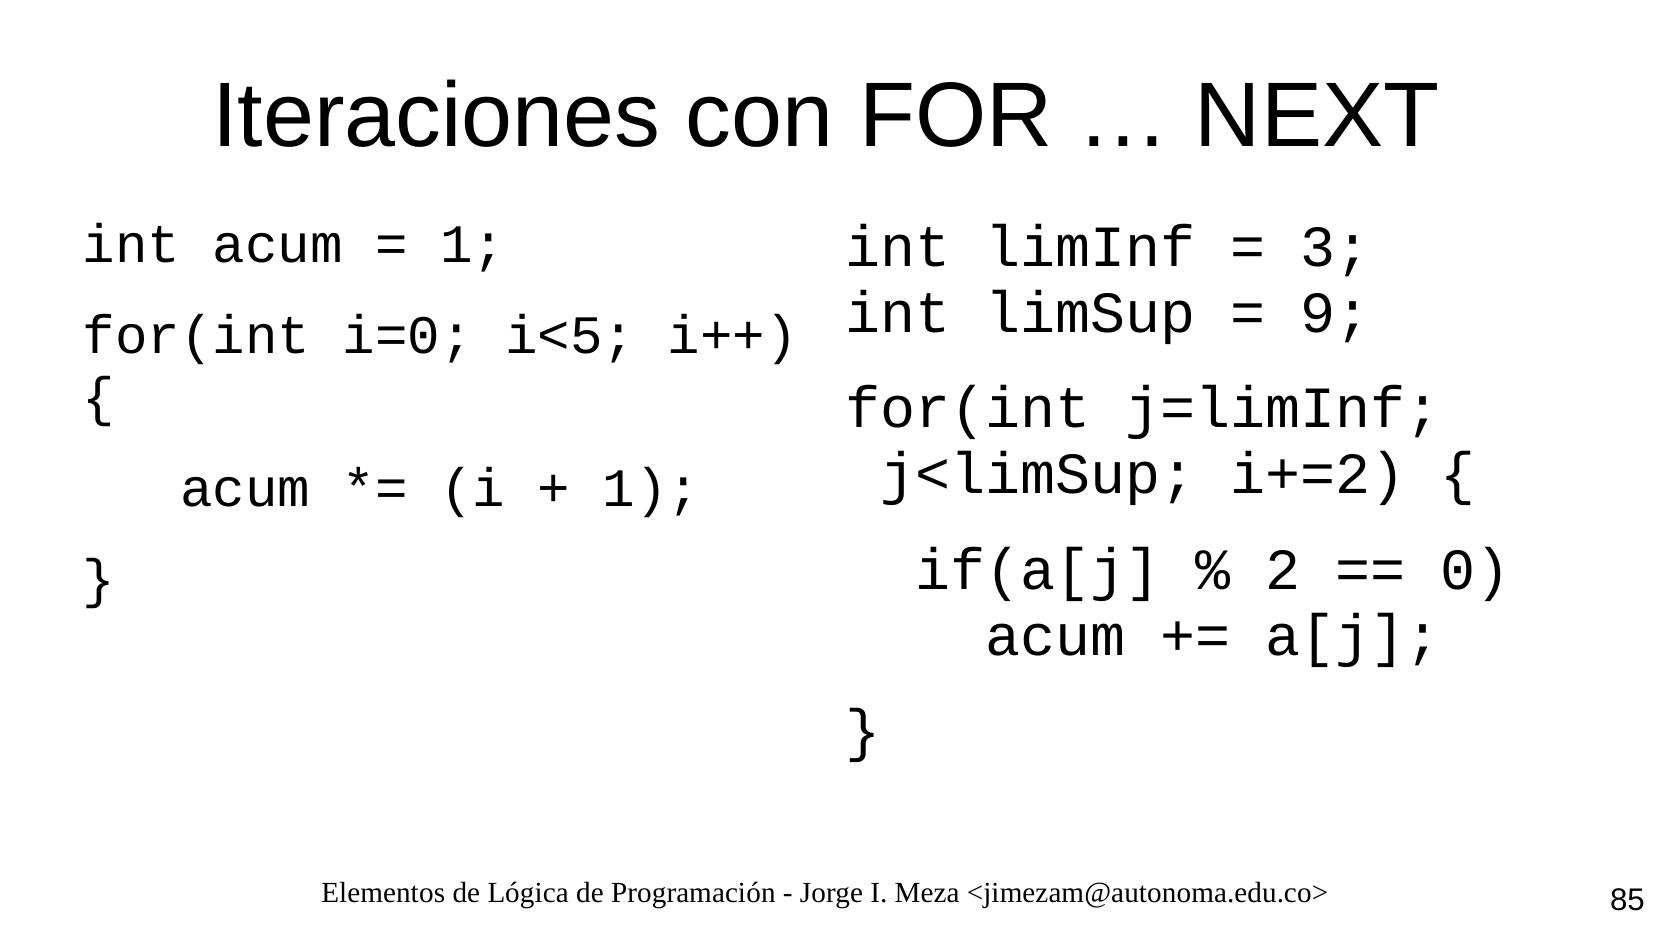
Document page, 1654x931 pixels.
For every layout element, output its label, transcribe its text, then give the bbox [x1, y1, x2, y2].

title Iteraciones con FOR … NEXT [82, 37, 1571, 193]
list int limInf = 3; int limSup = 9; for(int j=limInf; j<limSup; i+=2) { if(a[j] % 2 == 0) acum += a[j]; } [845, 217, 1572, 863]
list int acum = 1; for(int i=0; i<5; i++) { acum *= (i + 1); } [82, 217, 809, 863]
